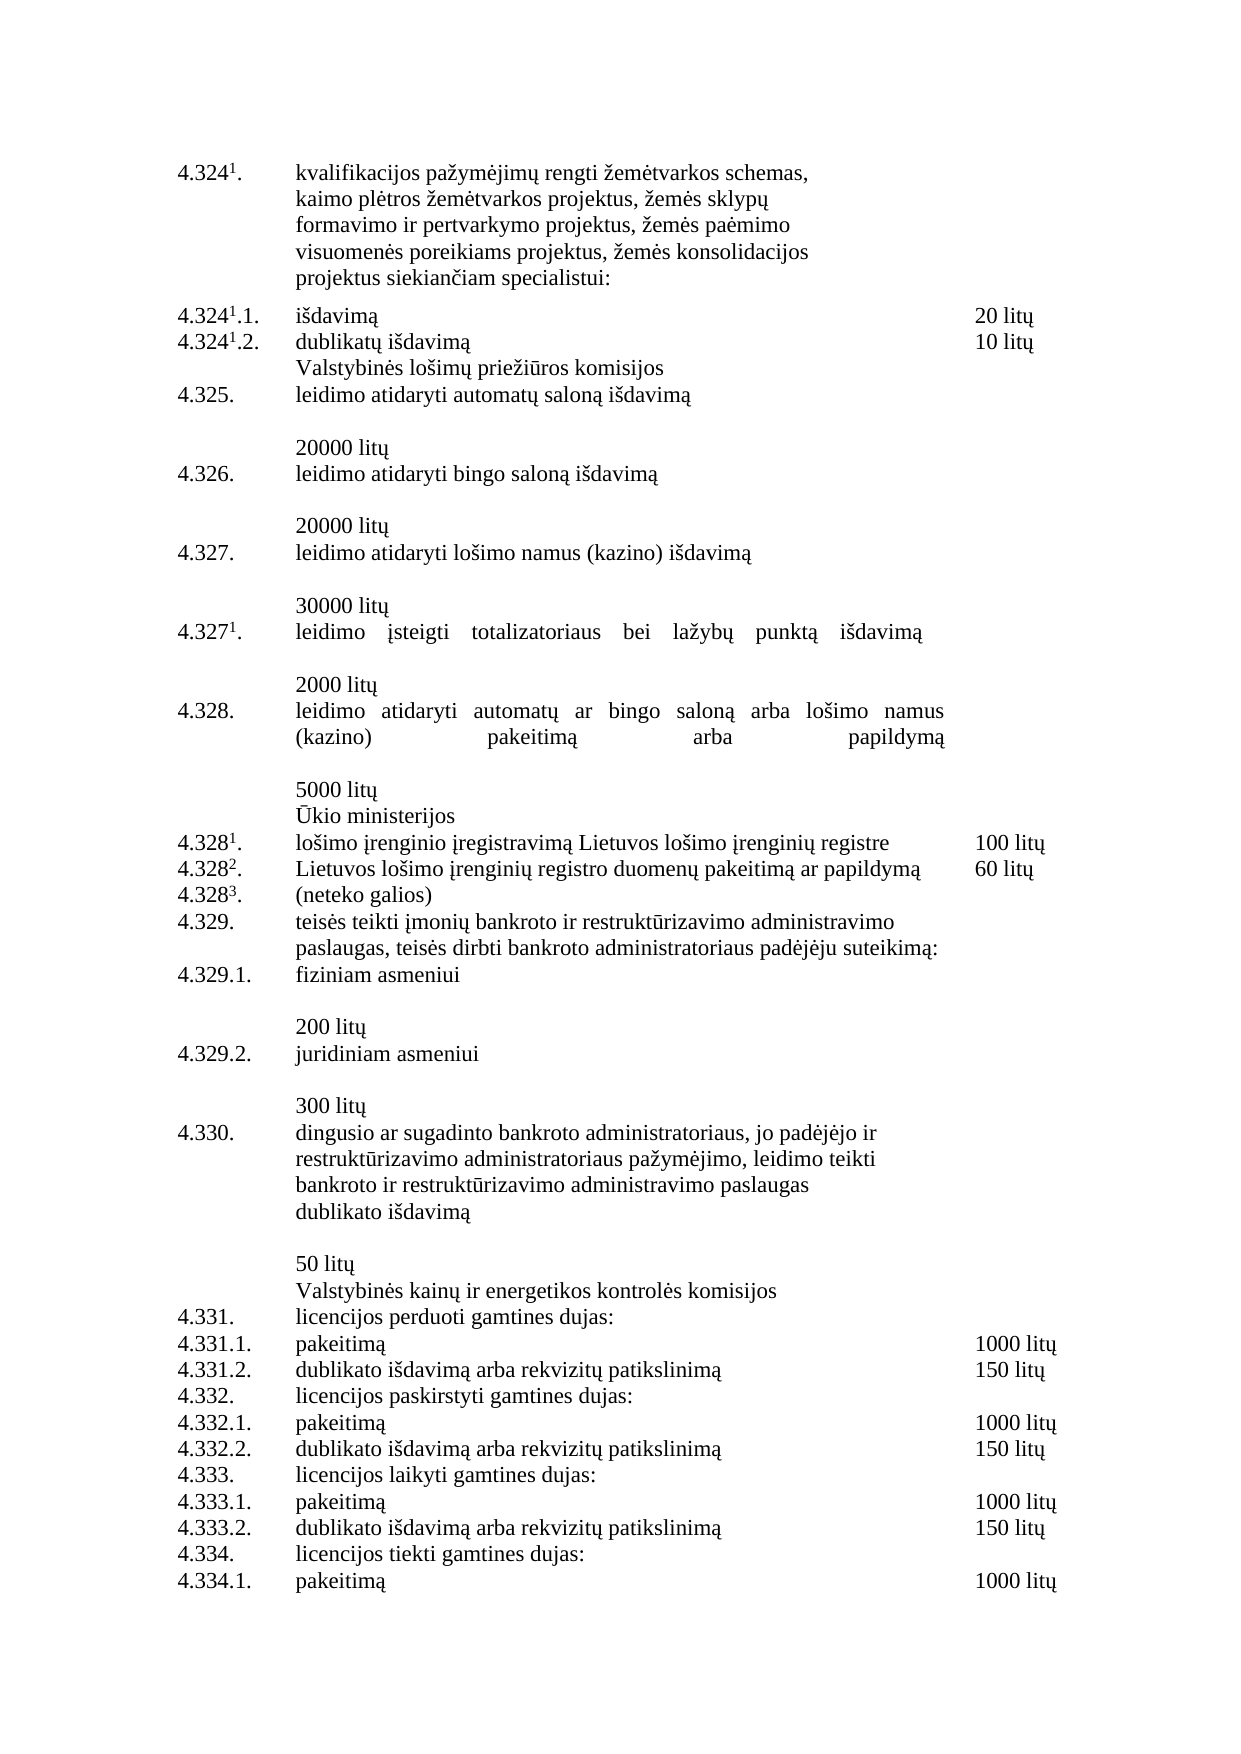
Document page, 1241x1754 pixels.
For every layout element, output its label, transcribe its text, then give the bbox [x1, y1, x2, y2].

text 4.328. leidimo atidaryti automatų ar bingo saloną arba lošimo namus (kazino) pakeitimą arba papildymą 5000 litų [177, 697, 945, 802]
text 4.333.1. pakeitimą 1000 litų [177, 1488, 1122, 1514]
text visuomenės poreikiams projektus, žemės konsolidacijos [177, 238, 1122, 264]
text Valstybinės kainų ir energetikos kontrolės komisijos [177, 1277, 945, 1303]
text 4.327. leidimo atidaryti lošimo namus (kazino) išdavimą 30000 litų [177, 539, 945, 618]
text 4.3241. kvalifikacijos pažymėjimų rengti žemėtvarkos schemas, [177, 148, 1122, 185]
text 4.330. dingusio ar sugadinto bankroto administratoriaus, jo padėjėjo ir [177, 1119, 1122, 1145]
text bankroto ir restruktūrizavimo administravimo paslaugas [220, 1171, 1122, 1198]
text dublikato išdavimą 50 litų [177, 1198, 945, 1277]
text 4.331.1. pakeitimą 1000 litų [177, 1329, 1122, 1356]
text 4.3282. Lietuvos lošimo įrenginių registro duomenų pakeitimą ar papildymą 60 litų [177, 855, 1122, 882]
text 4.332.1. pakeitimą 1000 litų [177, 1409, 1122, 1435]
text formavimo ir pertvarkymo projektus, žemės paėmimo [177, 212, 1122, 238]
text restruktūrizavimo administratoriaus pažymėjimo, leidimo teikti [177, 1145, 1122, 1171]
text 4.3283. (neteko galios) [177, 882, 945, 908]
text 4.3241.2. dublikatų išdavimą 10 litų [177, 328, 1152, 354]
text 4.3281. lošimo įrenginio įregistravimą Lietuvos lošimo įrenginių registre 100 litų [177, 829, 1122, 855]
text 4.3271. leidimo įsteigti totalizatoriaus bei lažybų punktą išdavimą 2000 litų [177, 618, 945, 697]
text Ūkio ministerijos [177, 802, 945, 829]
text 4.329.1. fiziniam asmeniui 200 litų [177, 961, 945, 1040]
text Valstybinės lošimų priežiūros komisijos [177, 354, 945, 381]
text projektus siekiančiam specialistui: [177, 264, 1122, 291]
text 4.325. leidimo atidaryti automatų saloną išdavimą 20000 litų [177, 381, 945, 460]
text 4.333. licencijos laikyti gamtines dujas: [177, 1461, 1122, 1488]
text 4.331.2. dublikato išdavimą arba rekvizitų patikslinimą 150 litų [177, 1356, 1122, 1382]
text 4.3241.1. išdavimą 20 litų [177, 291, 1122, 328]
text 4.332. licencijos paskirstyti gamtines dujas: [177, 1382, 1122, 1409]
text 4.331. licencijos perduoti gamtines dujas: [177, 1303, 1122, 1329]
text kaimo plėtros žemėtvarkos projektus, žemės sklypų [177, 185, 1122, 212]
text 4.333.2. dublikato išdavimą arba rekvizitų patikslinimą 150 litų [177, 1514, 1122, 1540]
text 4.332.2. dublikato išdavimą arba rekvizitų patikslinimą 150 litų [177, 1435, 1122, 1461]
text 4.334.1. pakeitimą 1000 litų [177, 1567, 1122, 1593]
text 4.329. teisės teikti įmonių bankroto ir restruktūrizavimo administravimo paslaugas, teisės dirbti bankroto administratoriaus padėjėju suteikimą: [177, 908, 945, 961]
text 4.326. leidimo atidaryti bingo saloną išdavimą 20000 litų [177, 460, 945, 539]
text 4.334. licencijos tiekti gamtines dujas: [177, 1540, 1122, 1567]
text 4.329.2. juridiniam asmeniui 300 litų [177, 1040, 945, 1119]
